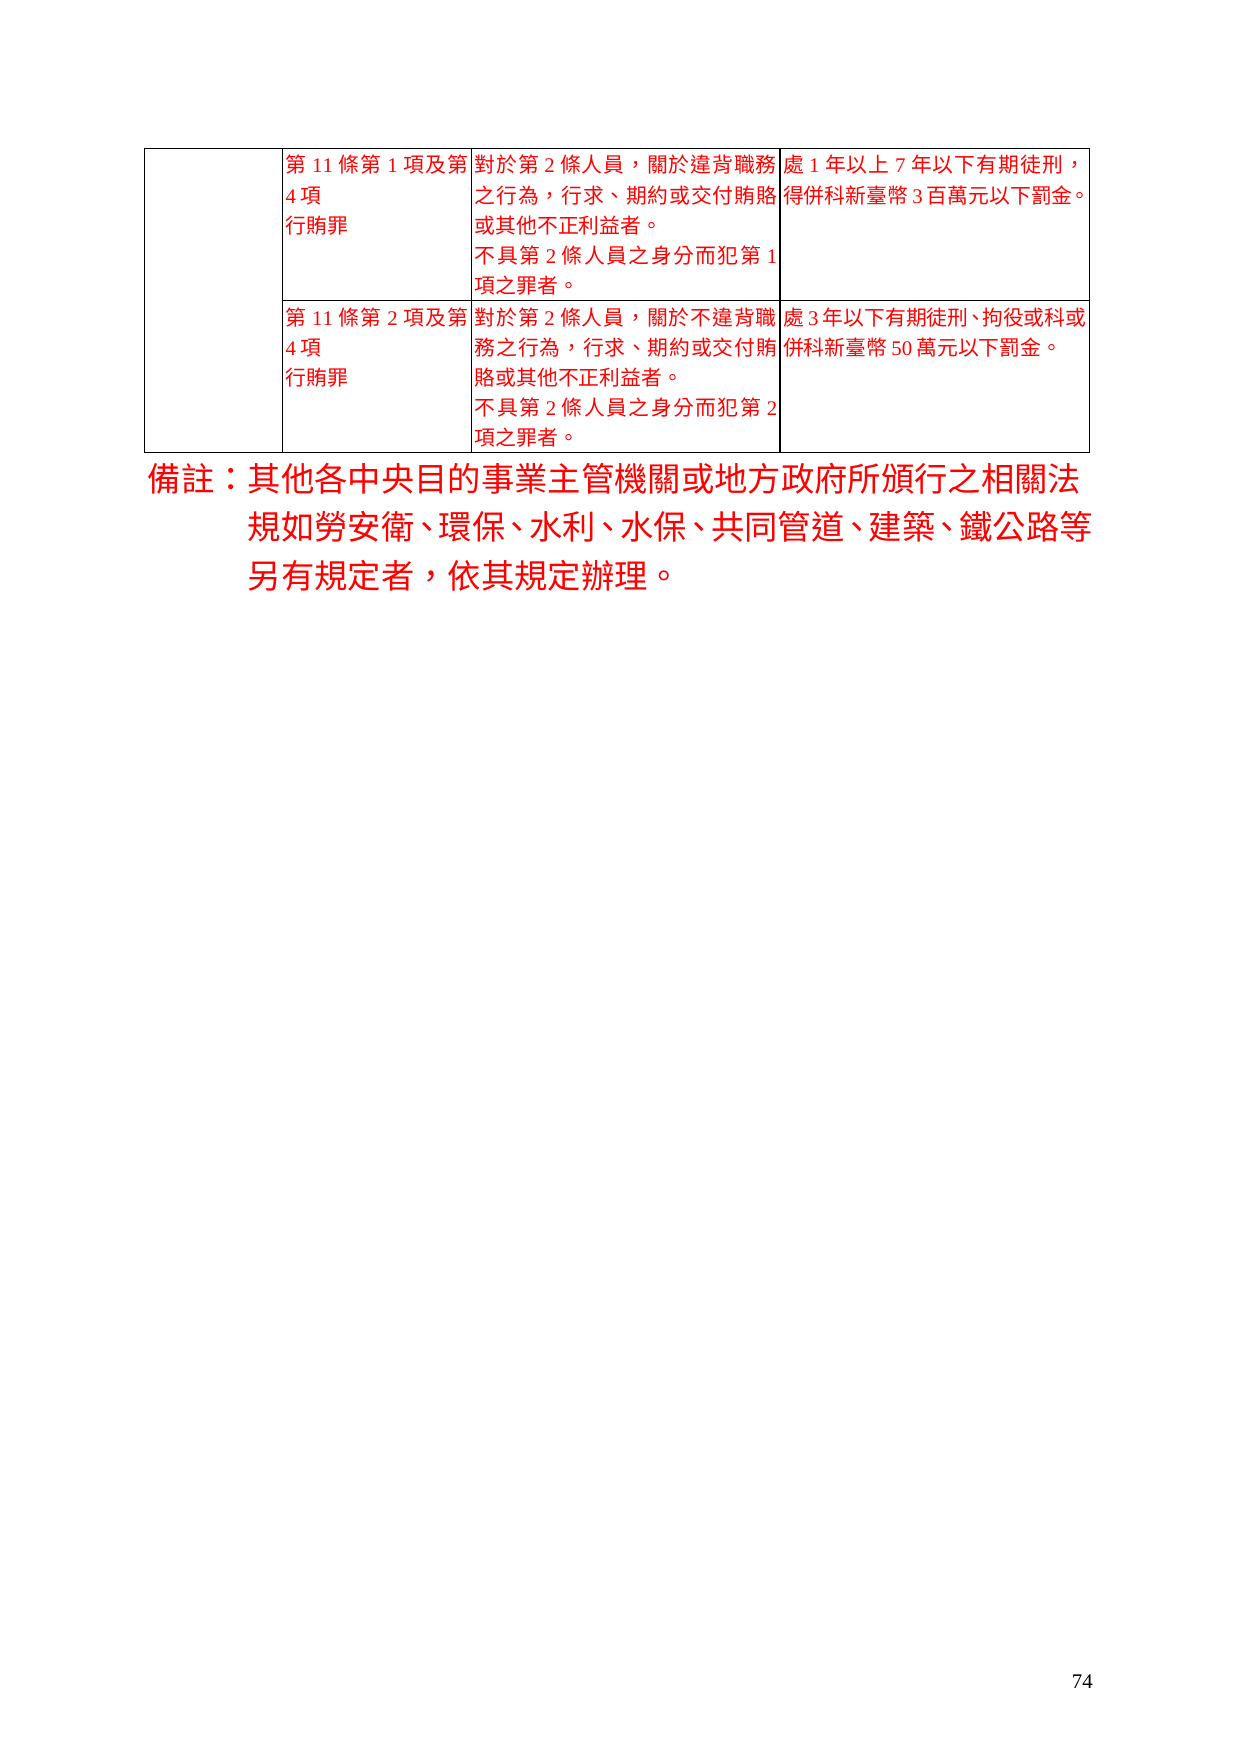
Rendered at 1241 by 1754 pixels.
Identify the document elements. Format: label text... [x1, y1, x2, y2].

table_cell 第11條第1項及第4項 行賄罪 [283, 149, 471, 300]
text 備註：其他各中央目的事業主管機關或地方政府所頒行之相關法規如勞安衛、環保、水利、水保、共同管道、建築、鐵公路等另有規定者，依其規定辦理。 [148, 453, 1092, 598]
table_cell 對於第2條人員，關於違背職務之行為，行求、期約或交付賄賂或其他不正利益者。 不具第2條人員之身分而犯第1項之罪者。 [472, 149, 779, 300]
table_cell 對於第2條人員，關於不違背職務之行為，行求、期約或交付賄賂或其他不正利益者。 不具第2條人員之身分而犯第2項之罪者。 [472, 301, 779, 452]
table_cell 處3年以下有期徒刑、拘役或科或併科新臺幣50萬元以下罰金。 [781, 301, 1089, 452]
table_cell 第11條第2項及第4項 行賄罪 [283, 301, 471, 452]
table_cell [145, 149, 282, 452]
table_cell 處1年以上7年以下有期徒刑，得併科新臺幣3百萬元以下罰金。 [781, 149, 1089, 300]
